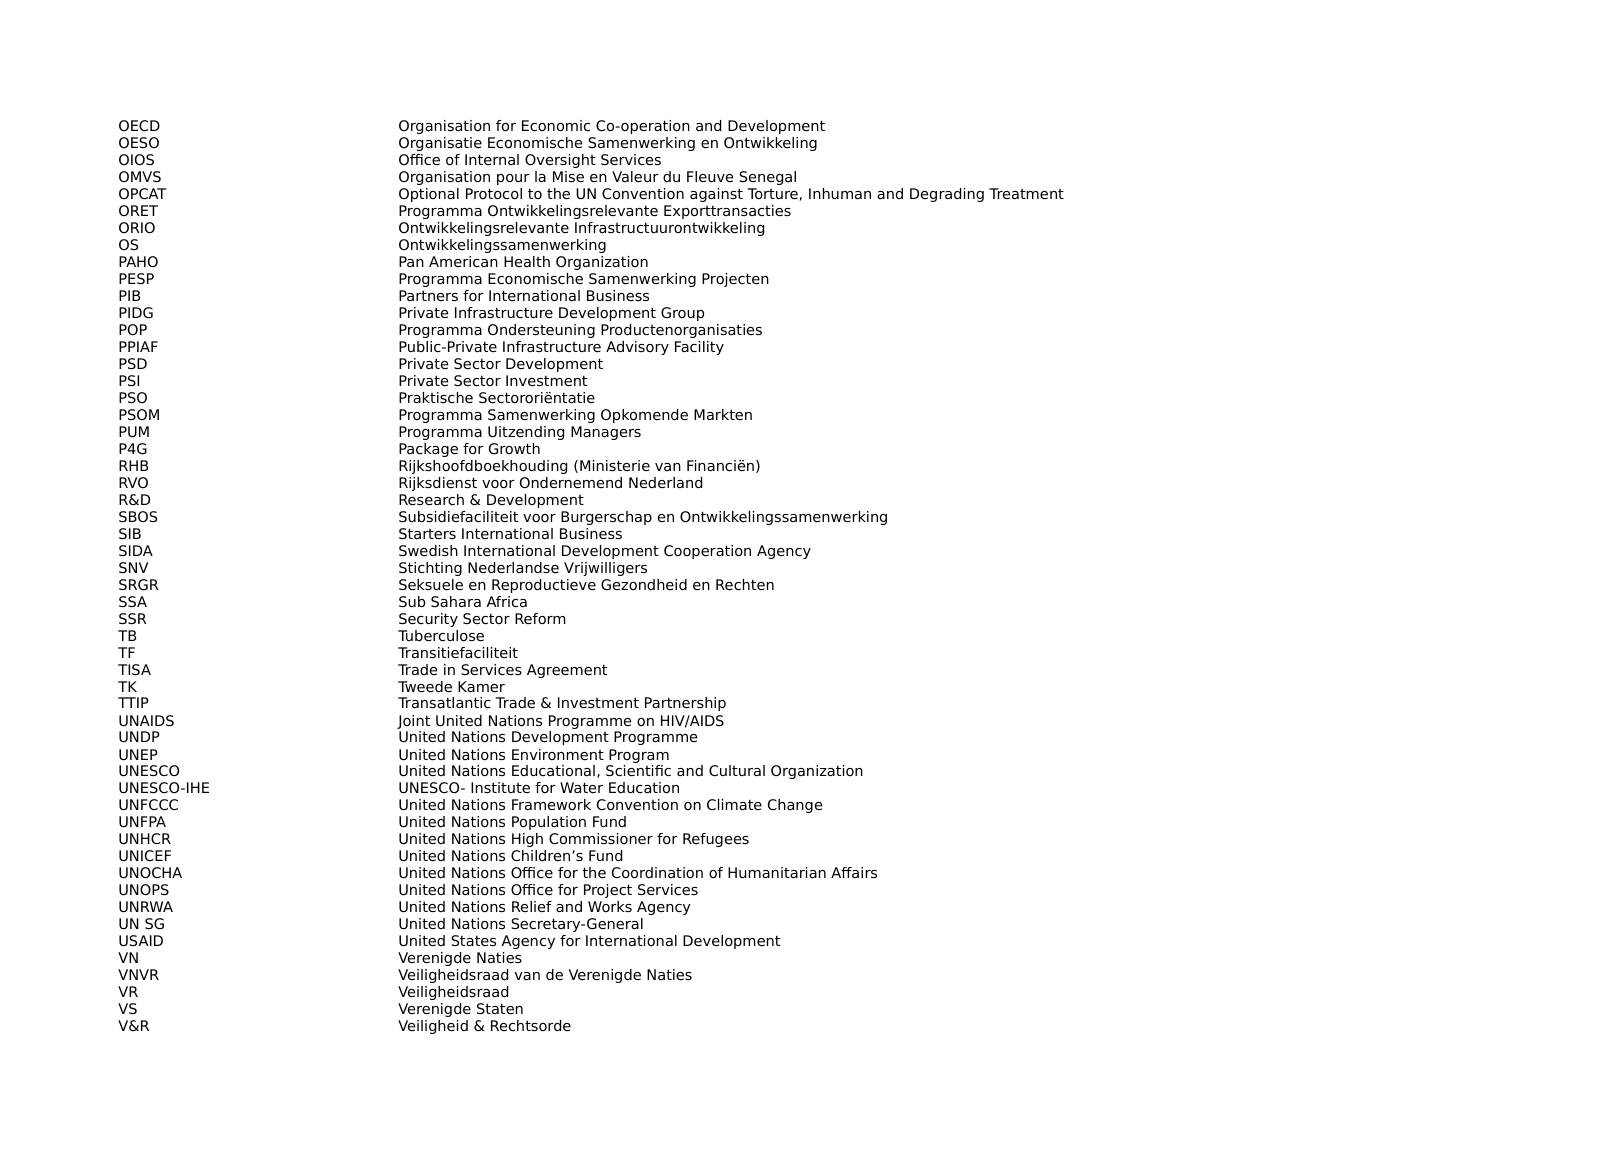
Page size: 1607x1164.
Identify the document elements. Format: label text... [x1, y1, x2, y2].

table_cell United Nations Population Fund [392, 814, 1488, 831]
table_cell Veiligheid & Rechtsorde [392, 1018, 1488, 1035]
table_cell Tuberculose [392, 628, 1488, 644]
table_cell Partners for International Business [392, 288, 1488, 305]
table_cell TB [118, 628, 392, 644]
table_cell Security Sector Reform [392, 611, 1488, 627]
table_cell United Nations Children’s Fund [392, 848, 1488, 865]
table_cell SIB [118, 526, 392, 543]
table_cell POP [118, 322, 392, 339]
table_cell OPCAT [118, 186, 392, 203]
table_cell United Nations Educational, Scientific and Cultural Organization [392, 763, 1488, 780]
table_cell Organisation pour la Mise en Valeur du Fleuve Senegal [392, 169, 1488, 186]
table_cell PUM [118, 424, 392, 441]
table_cell Seksuele en Reproductieve Gezondheid en Rechten [392, 577, 1488, 593]
table_cell UNESCO- Institute for Water Education [392, 780, 1488, 797]
table_cell Subsidiefaciliteit voor Burgerschap en Ontwikkelingssamenwerking [392, 509, 1488, 526]
table_cell PPIAF [118, 339, 392, 356]
table_cell Organisatie Economische Samenwerking en Ontwikkeling [392, 135, 1488, 152]
table_cell United Nations Office for the Coordination of Humanitarian Affairs [392, 865, 1488, 882]
table_cell OIOS [118, 152, 392, 169]
table_cell Veiligheidsraad van de Verenigde Naties [392, 967, 1488, 984]
table_cell Optional Protocol to the UN Convention against Torture, Inhuman and Degrading Treatment [392, 186, 1488, 203]
table_cell UNOPS [118, 882, 392, 899]
table_cell UNHCR [118, 831, 392, 848]
table_cell PSO [118, 390, 392, 407]
table_cell TF [118, 645, 392, 661]
table_cell P4G [118, 441, 392, 458]
table_cell PIB [118, 288, 392, 305]
table_cell United Nations Framework Convention on Climate Change [392, 797, 1488, 814]
table_cell OESO [118, 135, 392, 152]
table_cell Verenigde Naties [392, 950, 1488, 967]
table_cell UNEP [118, 746, 392, 763]
table_cell V&R [118, 1018, 392, 1035]
table_cell United Nations Relief and Works Agency [392, 899, 1488, 916]
table_cell Office of Internal Oversight Services [392, 152, 1488, 169]
table_cell Private Sector Development [392, 356, 1488, 373]
table_cell ORIO [118, 220, 392, 237]
table_cell Rijksdienst voor Ondernemend Nederland [392, 475, 1488, 492]
table_cell OECD [118, 118, 392, 135]
table_cell United Nations Secretary-General [392, 916, 1488, 933]
table_cell Swedish International Development Cooperation Agency [392, 543, 1488, 559]
table_cell UNESCO-IHE [118, 780, 392, 797]
table_cell United Nations Development Programme [392, 729, 1488, 746]
table_cell Sub Sahara Africa [392, 594, 1488, 611]
table_cell SIDA [118, 543, 392, 559]
table_cell Ontwikkelingssamenwerking [392, 237, 1488, 254]
table_cell USAID [118, 933, 392, 950]
table_cell Private Sector Investment [392, 373, 1488, 390]
table_cell Transatlantic Trade & Investment Partnership [392, 695, 1488, 712]
table_cell Pan American Health Organization [392, 254, 1488, 271]
table_cell Private Infrastructure Development Group [392, 305, 1488, 322]
table_cell Research & Development [392, 492, 1488, 509]
table_cell Trade in Services Agreement [392, 661, 1488, 678]
table_cell Starters International Business [392, 526, 1488, 543]
table_cell TISA [118, 661, 392, 678]
table_cell VNVR [118, 967, 392, 984]
table_cell Programma Samenwerking Opkomende Markten [392, 407, 1488, 424]
table_cell SBOS [118, 509, 392, 526]
table_cell PAHO [118, 254, 392, 271]
table_cell SNV [118, 560, 392, 577]
table_cell United States Agency for International Development [392, 933, 1488, 950]
table_cell SSR [118, 611, 392, 627]
table_cell Tweede Kamer [392, 679, 1488, 695]
table_cell Public-Private Infrastructure Advisory Facility [392, 339, 1488, 356]
table_cell Rijkshoofdboekhouding (Ministerie van Financiën) [392, 458, 1488, 475]
table_cell Programma Ontwikkelingsrelevante Exporttransacties [392, 203, 1488, 220]
table_cell PIDG [118, 305, 392, 322]
table_cell Praktische Sectororiëntatie [392, 390, 1488, 407]
table_cell OMVS [118, 169, 392, 186]
table_cell PSOM [118, 407, 392, 424]
table_cell UNFCCC [118, 797, 392, 814]
table_cell Organisation for Economic Co-operation and Development [392, 118, 1488, 135]
table_cell RHB [118, 458, 392, 475]
table_cell UNOCHA [118, 865, 392, 882]
table_cell OS [118, 237, 392, 254]
table_cell UNESCO [118, 763, 392, 780]
table_cell Package for Growth [392, 441, 1488, 458]
table_cell RVO [118, 475, 392, 492]
table_cell UNFPA [118, 814, 392, 831]
table_cell VR [118, 984, 392, 1001]
table_cell Ontwikkelingsrelevante Infrastructuurontwikkeling [392, 220, 1488, 237]
table_cell Verenigde Staten [392, 1001, 1488, 1018]
table_cell United Nations Environment Program [392, 746, 1488, 763]
table_cell UNICEF [118, 848, 392, 865]
table_cell TTIP [118, 695, 392, 712]
table_cell VN [118, 950, 392, 967]
table_cell VS [118, 1001, 392, 1018]
table_cell PSD [118, 356, 392, 373]
table_cell UNRWA [118, 899, 392, 916]
table_cell Programma Ondersteuning Productenorganisaties [392, 322, 1488, 339]
table_cell Stichting Nederlandse Vrijwilligers [392, 560, 1488, 577]
table_cell PESP [118, 271, 392, 288]
table_cell Programma Economische Samenwerking Projecten [392, 271, 1488, 288]
table_cell Transitiefaciliteit [392, 645, 1488, 661]
table_cell UNDP [118, 729, 392, 746]
table_cell R&D [118, 492, 392, 509]
table_cell United Nations Office for Project Services [392, 882, 1488, 899]
table_cell ORET [118, 203, 392, 220]
table_cell Joint United Nations Programme on HIV/AIDS [392, 713, 1488, 729]
table_cell United Nations High Commissioner for Refugees [392, 831, 1488, 848]
table_cell UN SG [118, 916, 392, 933]
table_cell Programma Uitzending Managers [392, 424, 1488, 441]
table_cell UNAIDS [118, 713, 392, 729]
table_cell Veiligheidsraad [392, 984, 1488, 1001]
table_cell PSI [118, 373, 392, 390]
table_cell TK [118, 679, 392, 695]
table_cell SSA [118, 594, 392, 611]
table_cell SRGR [118, 577, 392, 593]
